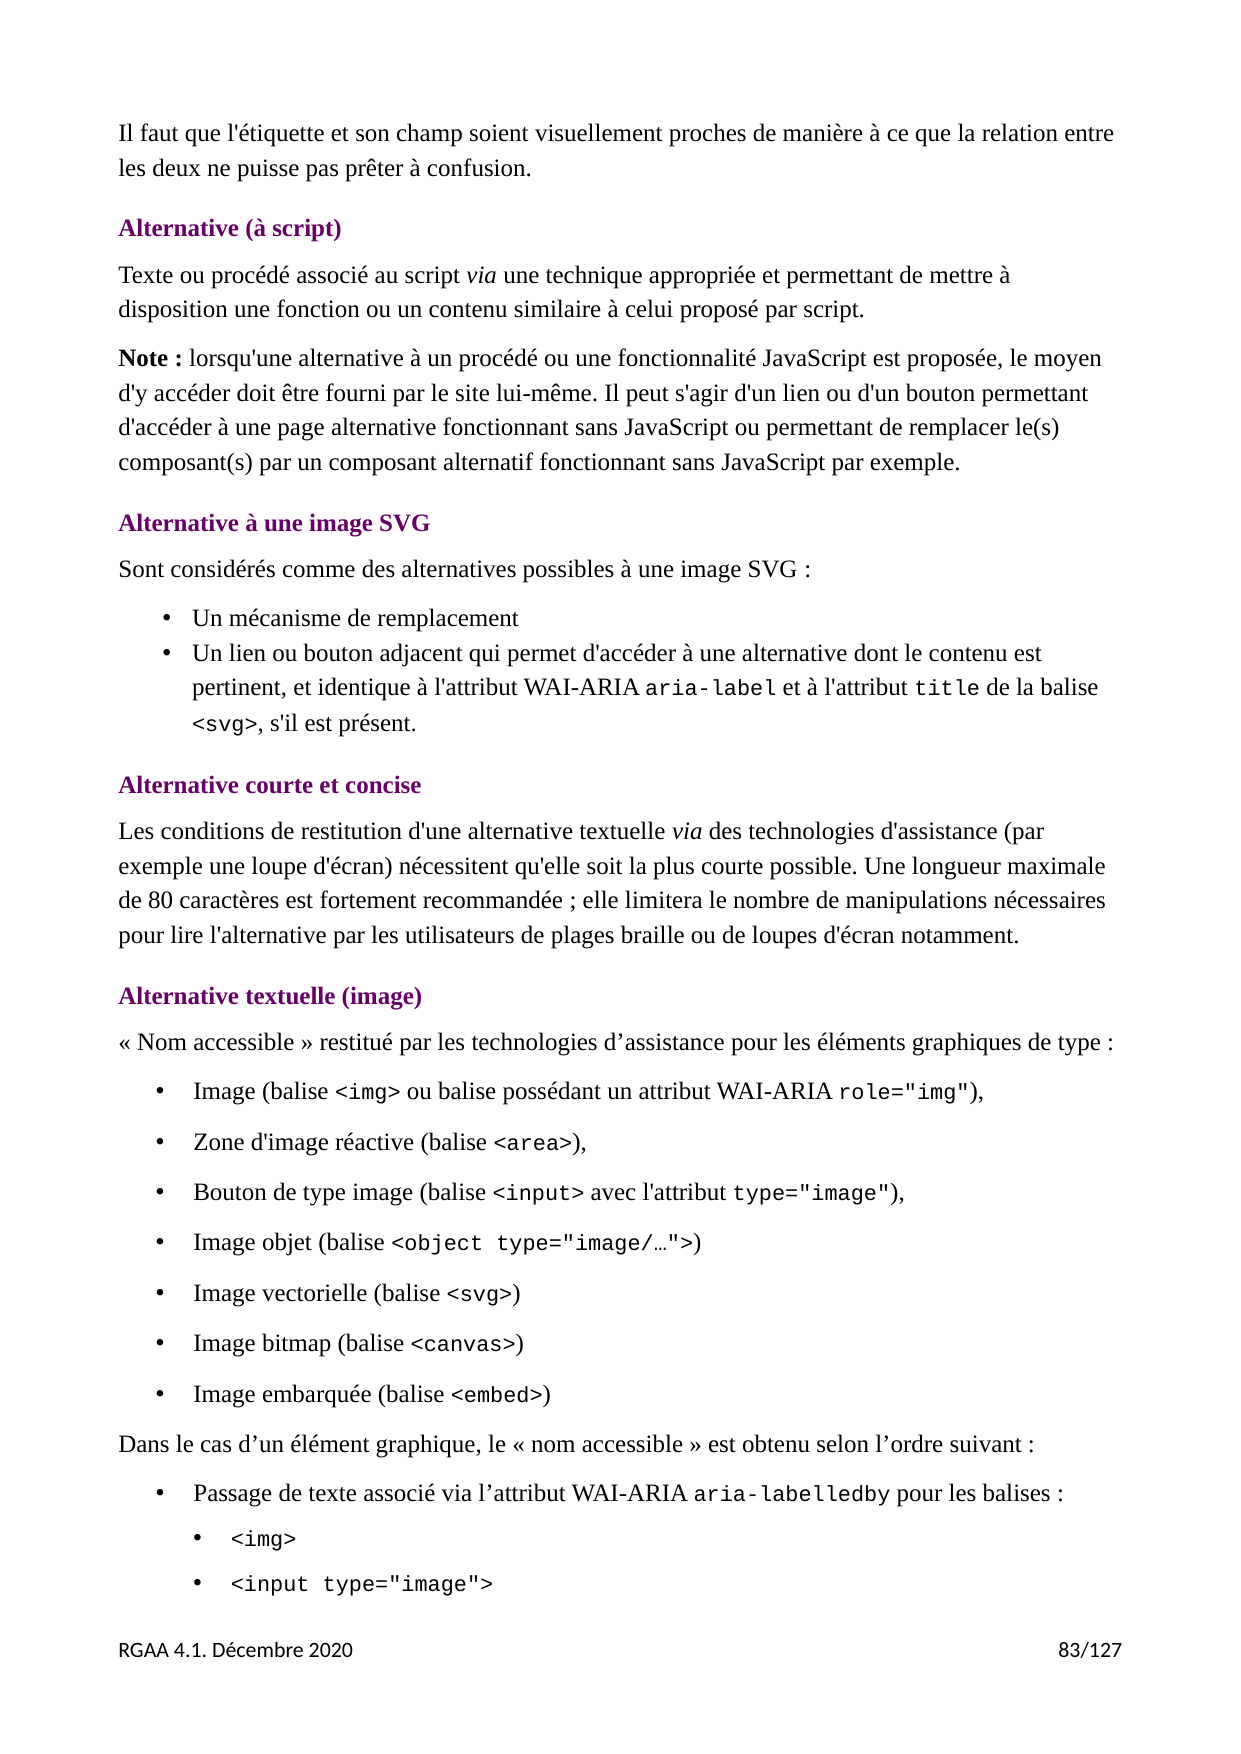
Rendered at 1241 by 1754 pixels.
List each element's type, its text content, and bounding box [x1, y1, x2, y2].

text Sont considérés comme des alternatives possibles à une image SVG : [118, 554, 1122, 583]
list Passage de texte associé via l’attribut WAI-ARIA aria-labelledby pour les balises : [156, 1478, 1122, 1508]
list Bouton de type image (balise <input> avec l'attribut type="image"), [156, 1177, 1122, 1207]
text Dans le cas d’un élément graphique, le « nom accessible » est obtenu selon l’ordre suivant : [118, 1429, 1122, 1458]
subtitle Alternative textuelle (image) [118, 981, 1122, 1009]
subtitle Alternative courte et concise [118, 770, 1122, 799]
text « Nom accessible » restitué par les technologies d’assistance pour les éléments graphiques de type : [118, 1027, 1122, 1056]
list Image (balise <img> ou balise possédant un attribut WAI-ARIA role="img"), [156, 1076, 1122, 1106]
list Image embarquée (balise <embed>) [156, 1379, 1122, 1409]
text Il faut que l'étiquette et son champ soient visuellement proches de manière à ce que la relation entre les deux ne puisse pas prêter à confusion. [118, 118, 1122, 181]
subtitle Alternative (à script) [118, 213, 1122, 242]
subtitle Alternative à une image SVG [118, 508, 1122, 536]
list <input type="image"> [193, 1573, 1122, 1598]
list Un lien ou bouton adjacent qui permet d'accéder à une alternative dont le contenu est pertinent, et identique à l'attribut WAI-ARIA aria-label et à l'attribut title de la balise <svg>, s'il est présent. [162, 638, 1122, 738]
list <img> [193, 1529, 1122, 1553]
list Image objet (balise <object type="image/…">) [156, 1227, 1122, 1257]
text Les conditions de restitution d'une alternative textuelle via des technologies d'assistance (par exemple une loupe d'écran) nécessitent qu'elle soit la plus courte possible. Une longueur maximale de 80 caractères est fortement recommandée ; elle limitera le nombre de manipulations nécessaires pour lire l'alternative par les utilisateurs de plages braille ou de loupes d'écran notamment. [118, 816, 1122, 949]
list Image vectorielle (balise <svg>) [156, 1278, 1122, 1308]
list Un mécanisme de remplacement [162, 603, 1122, 632]
text Texte ou procédé associé au script via une technique appropriée et permettant de mettre à disposition une fonction ou un contenu similaire à celui proposé par script. [118, 260, 1122, 323]
list Zone d'image réactive (balise <area>), [156, 1127, 1122, 1157]
text Note : lorsqu'une alternative à un procédé ou une fonctionnalité JavaScript est proposée, le moyen d'y accéder doit être fourni par le site lui-même. Il peut s'agir d'un lien ou d'un bouton permettant d'accéder à une page alternative fonctionnant sans JavaScript ou permettant de remplacer le(s) composant(s) par un composant alternatif fonctionnant sans JavaScript par exemple. [118, 343, 1122, 476]
list Image bitmap (balise <canvas>) [156, 1328, 1122, 1358]
